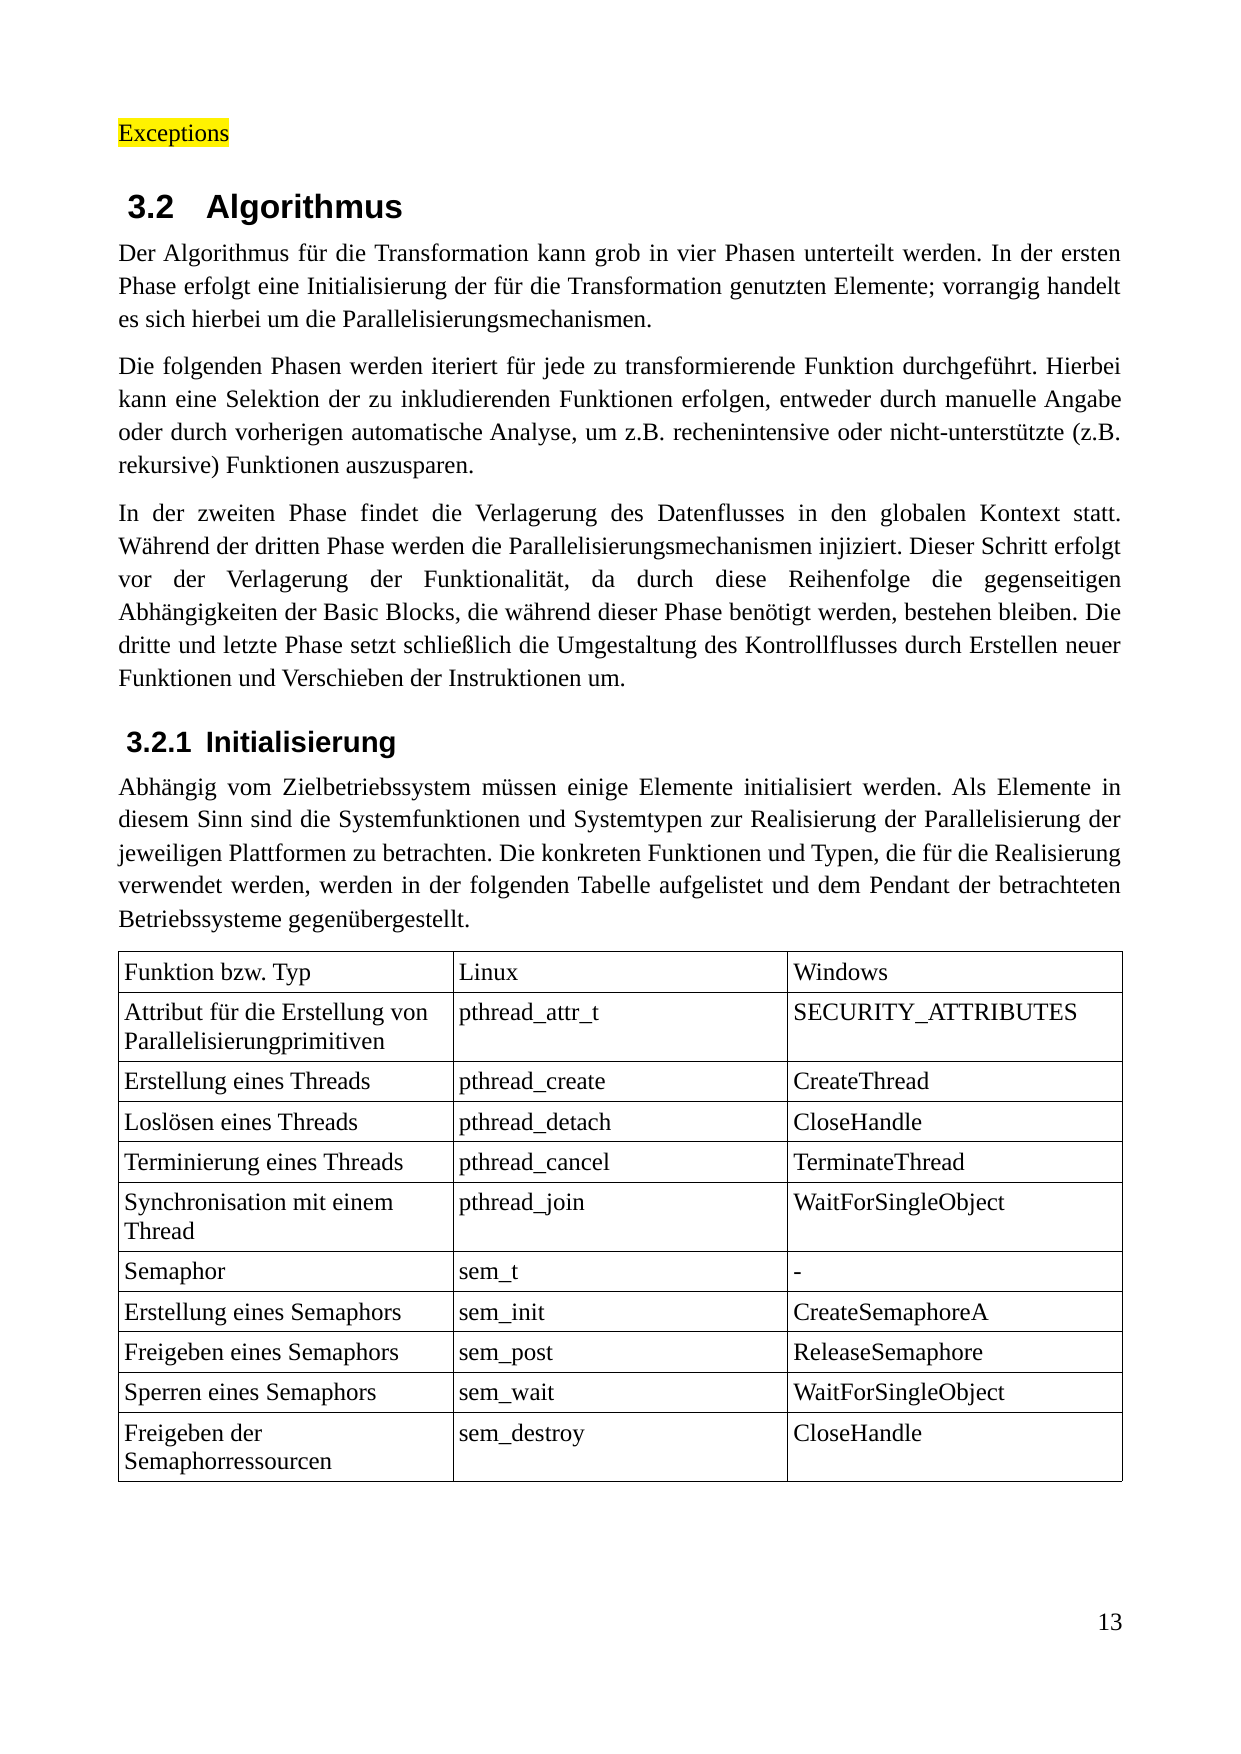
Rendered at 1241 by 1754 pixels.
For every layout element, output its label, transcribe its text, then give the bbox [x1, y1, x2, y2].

text Der Algorithmus für die Transformation kann grob in vier Phasen unterteilt werden. In der ersten Phase erfolgt eine Initialisierung der für die Transformation genutzten Elemente; vorrangig handelt es sich hierbei um die Parallelisierungsmechanismen. [118, 238, 1122, 332]
subtitle Initialisierung [118, 725, 1122, 759]
table_cell Freigeben eines Semaphors [119, 1332, 453, 1372]
table_header Linux [454, 952, 787, 992]
table_cell CloseHandle [788, 1102, 1122, 1141]
table_cell sem_post [454, 1332, 787, 1372]
table_cell TerminateThread [788, 1142, 1122, 1182]
table_header Funktion bzw. Typ [119, 952, 453, 992]
table_cell pthread_create [454, 1062, 787, 1101]
table_cell Terminierung eines Threads [119, 1142, 453, 1182]
table_cell sem_init [454, 1292, 787, 1331]
text Die folgenden Phasen werden iteriert für jede zu transformierende Funktion durchgeführt. Hierbei kann eine Selektion der zu inkludierenden Funktionen erfolgen, entweder durch manuelle Angabe oder durch vorherigen automatische Analyse, um z.B. rechenintensive oder nicht-unterstützte (z.B. rekursive) Funktionen auszusparen. [118, 351, 1122, 479]
table_cell pthread_attr_t [454, 993, 787, 1061]
table_cell Erstellung eines Threads [119, 1062, 453, 1101]
table_cell Attribut für die Erstellung von Parallelisierungprimitiven [119, 993, 453, 1061]
table_cell WaitForSingleObject [788, 1373, 1122, 1412]
table_cell WaitForSingleObject [788, 1183, 1122, 1251]
table_cell - [788, 1252, 1122, 1291]
table_cell Semaphor [119, 1252, 453, 1291]
text Exceptions [118, 118, 1122, 147]
table_cell pthread_detach [454, 1102, 787, 1141]
table_cell sem_t [454, 1252, 787, 1291]
table_cell ReleaseSemaphore [788, 1332, 1122, 1372]
table_cell pthread_cancel [454, 1142, 787, 1182]
table_cell sem_wait [454, 1373, 787, 1412]
subtitle Algorithmus [118, 187, 1122, 225]
table_cell pthread_join [454, 1183, 787, 1251]
table_header Windows [788, 952, 1122, 992]
table_cell CloseHandle [788, 1413, 1122, 1481]
table_cell Synchronisation mit einem Thread [119, 1183, 453, 1251]
text Abhängig vom Zielbetriebssystem müssen einige Elemente initialisiert werden. Als Elemente in diesem Sinn sind die Systemfunktionen und Systemtypen zur Realisierung der Parallelisierung der jeweiligen Plattformen zu betrachten. Die konkreten Funktionen und Typen, die für die Realisierung verwendet werden, werden in der folgenden Tabelle aufgelistet und dem Pendant der betrachteten Betriebssysteme gegenübergestellt. [118, 772, 1122, 932]
text In der zweiten Phase findet die Verlagerung des Datenflusses in den globalen Kontext statt. Während der dritten Phase werden die Parallelisierungsmechanismen injiziert. Dieser Schritt erfolgt vor der Verlagerung der Funktionalität, da durch diese Reihenfolge die gegenseitigen Abhängigkeiten der Basic Blocks, die während dieser Phase benötigt werden, bestehen bleiben. Die dritte und letzte Phase setzt schließlich die Umgestaltung des Kontrollflusses durch Erstellen neuer Funktionen und Verschieben der Instruktionen um. [118, 498, 1122, 692]
table_cell Erstellung eines Semaphors [119, 1292, 453, 1331]
table_cell Loslösen eines Threads [119, 1102, 453, 1141]
table_cell Sperren eines Semaphors [119, 1373, 453, 1412]
table_cell CreateThread [788, 1062, 1122, 1101]
table_cell CreateSemaphoreA [788, 1292, 1122, 1331]
table_cell sem_destroy [454, 1413, 787, 1481]
table_cell SECURITY_ATTRIBUTES [788, 993, 1122, 1061]
table_cell Freigeben der Semaphorressourcen [119, 1413, 453, 1481]
